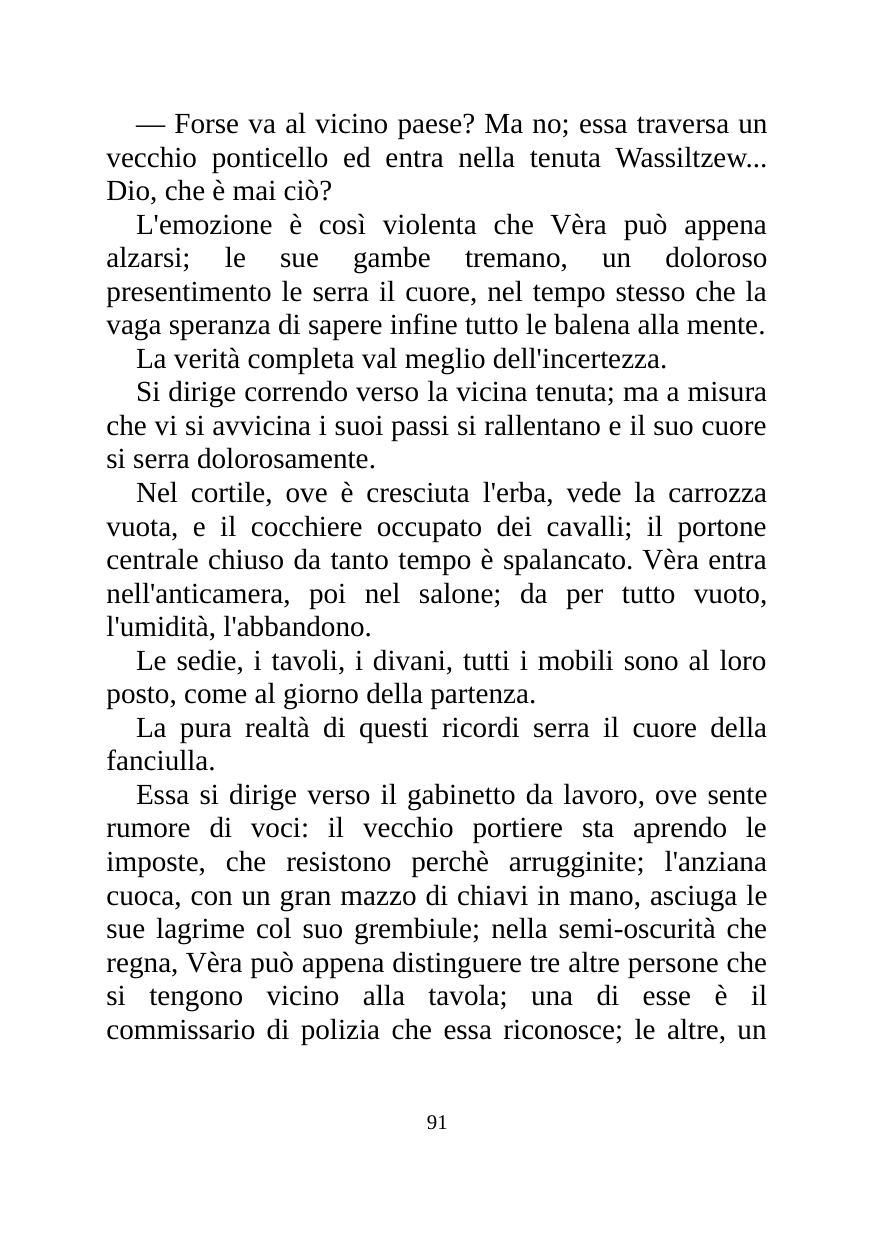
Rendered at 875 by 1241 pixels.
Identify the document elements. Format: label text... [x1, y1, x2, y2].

text La verità completa val meglio dell'incertezza. [106, 341, 768, 374]
text — Forse va al vicino paese? Ma no; essa traversa un vecchio ponticello ed entra nella tenuta Wassiltzew... Dio, che è mai ciò? [106, 106, 768, 207]
text Si dirige correndo verso la vicina tenuta; ma a misura che vi si avvicina i suoi passi si rallentano e il suo cuore si serra dolorosamente. [106, 374, 768, 475]
text Essa si dirige verso il gabinetto da lavoro, ove sente rumore di voci: il vecchio portiere sta aprendo le imposte, che resistono perchè arrugginite; l'anziana cuoca, con un gran mazzo di chiavi in mano, asciuga le sue lagrime col suo grembiule; nella semi-oscurità che regna, Vèra può appena distinguere tre altre persone che si tengono vicino alla tavola; una di esse è il commissario di polizia che essa riconosce; le altre, un [106, 777, 768, 1045]
text La pura realtà di questi ricordi serra il cuore della fanciulla. [106, 710, 768, 777]
text Nel cortile, ove è cresciuta l'erba, vede la carrozza vuota, e il cocchiere occupato dei cavalli; il portone centrale chiuso da tanto tempo è spalancato. Vèra entra nell'anticamera, poi nel salone; da per tutto vuoto, l'umidità, l'abbandono. [106, 475, 768, 643]
text L'emozione è così violenta che Vèra può appena alzarsi; le sue gambe tremano, un doloroso presentimento le serra il cuore, nel tempo stesso che la vaga speranza di sapere infine tutto le balena alla mente. [106, 207, 768, 341]
text Le sedie, i tavoli, i divani, tutti i mobili sono al loro posto, come al giorno della partenza. [106, 643, 768, 710]
